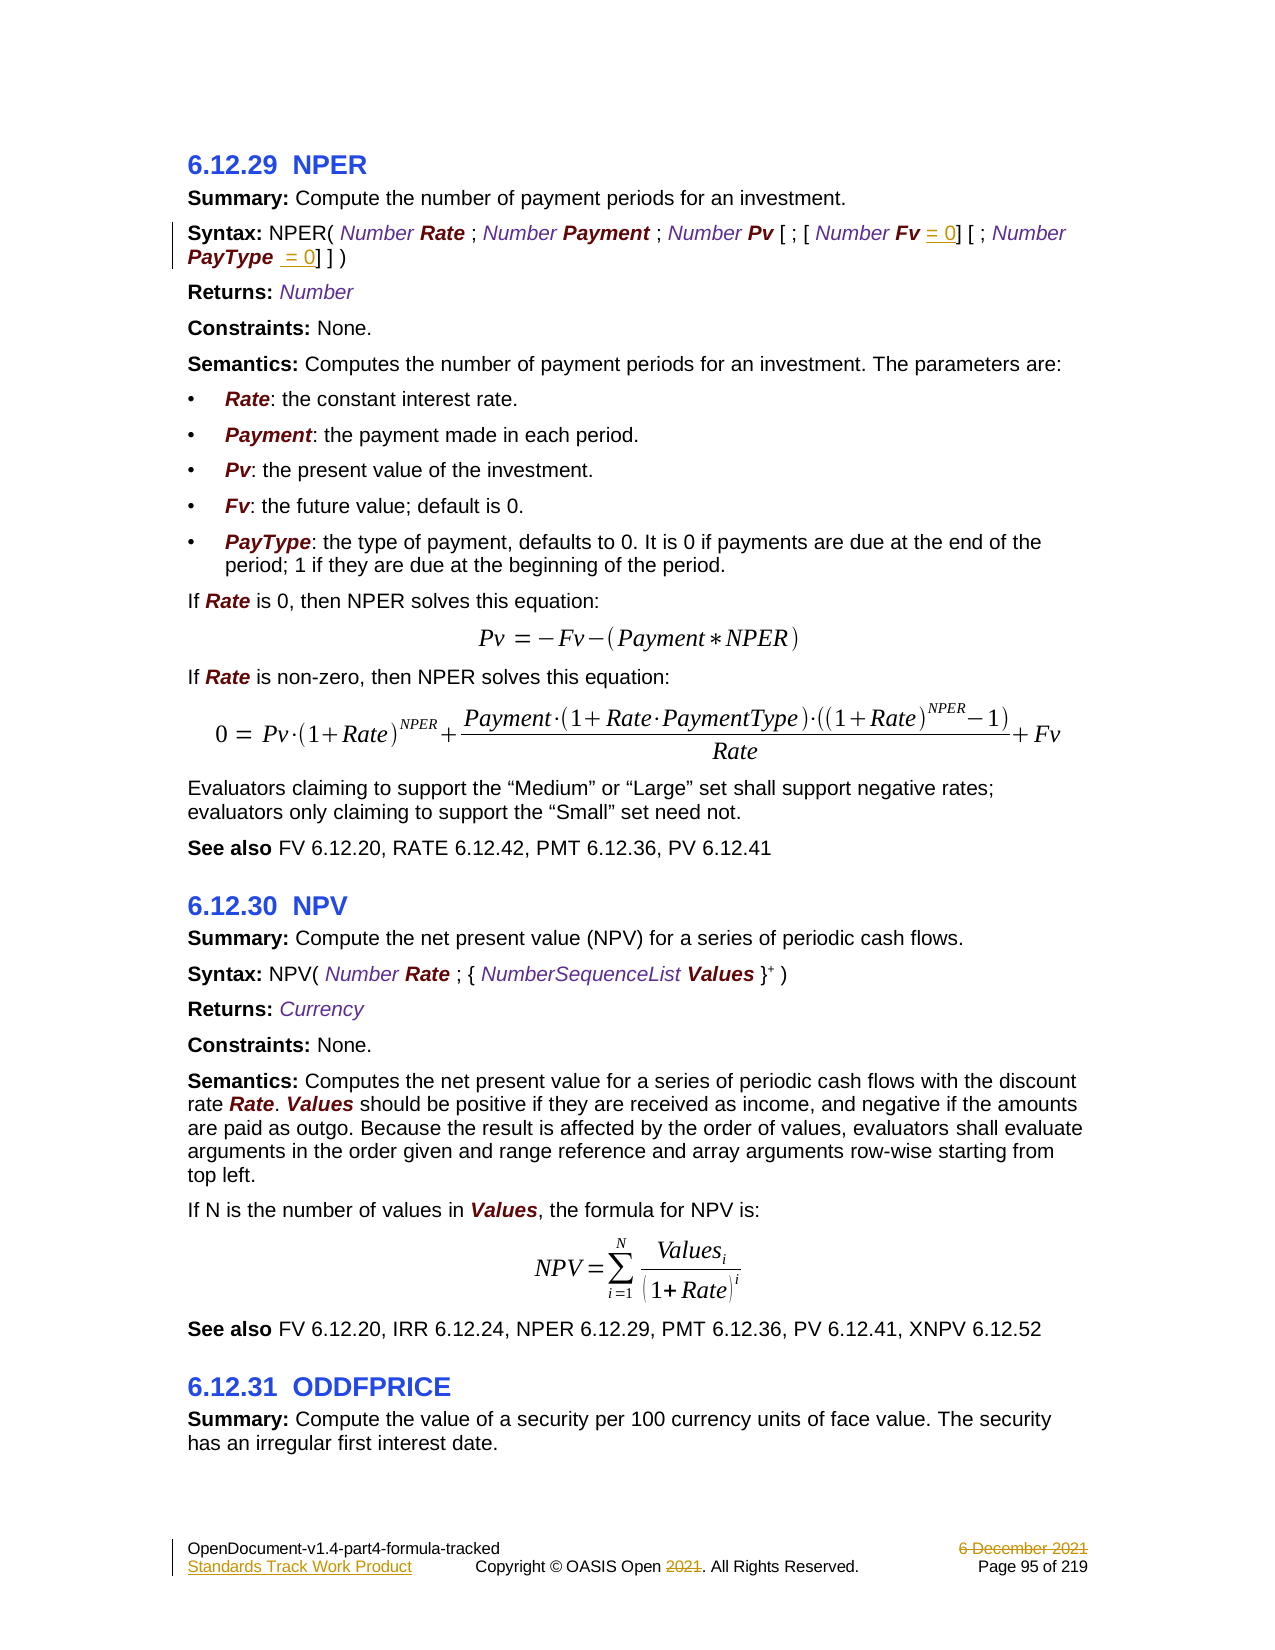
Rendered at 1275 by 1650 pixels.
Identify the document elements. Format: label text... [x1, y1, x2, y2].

text Summary: Compute the value of a security per 100 currency units of face value. The security has an irregular first interest date. [187, 1408, 1088, 1455]
text Syntax: NPER( Number Rate ; Number Payment ; Number Pv [ ; [ Number Fv = 0] [ ; Number PayType = 0] ] ) [187, 222, 1088, 269]
text Semantics: Computes the number of payment periods for an investment. The parameters are: [187, 352, 1088, 376]
text Summary: Compute the net present value (NPV) for a series of periodic cash flows. [187, 927, 1088, 950]
text Syntax: NPV( Number Rate ; { NumberSequenceList Values }+ ) [187, 962, 1088, 986]
text Evaluators claiming to support the “Medium” or “Large” set shall support negative rates; evaluators only claiming to support the “Small” set need not. [187, 777, 1088, 824]
subtitle ODDFPRICE [187, 1372, 1088, 1402]
list Pv: the present value of the investment. [187, 459, 1088, 482]
text Semantics: Computes the net present value for a series of periodic cash flows with the discount rate Rate. Values should be positive if they are received as income, and negative if the amounts are paid as outgo. Because the result is affected by the order of values, evaluators shall evaluate arguments in the order given and range reference and array arguments row-wise starting from top left. [187, 1069, 1088, 1187]
text If N is the number of values in Values, the formula for NPV is: [187, 1199, 1088, 1222]
list Payment: the payment made in each period. [187, 423, 1088, 447]
subtitle NPER [187, 150, 1088, 180]
list Rate: the constant interest rate. [187, 388, 1088, 411]
text See also FV 6.12.20, RATE 6.12.42, PMT 6.12.36, PV 6.12.41 [187, 836, 1088, 859]
text If Rate is non-zero, then NPER solves this equation: [187, 666, 1088, 689]
list PayType: the type of payment, defaults to 0. It is 0 if payments are due at the end of the period; 1 if they are due at the beginning of the period. [187, 530, 1088, 577]
text Returns: Number [187, 281, 1088, 304]
text Summary: Compute the number of payment periods for an investment. [187, 186, 1088, 209]
list Fv: the future value; default is 0. [187, 494, 1088, 518]
text If Rate is 0, then NPER solves this equation: [187, 589, 1088, 613]
text See also FV 6.12.20, IRR 6.12.24, NPER 6.12.29, PMT 6.12.36, PV 6.12.41, XNPV 6.12.52 [187, 1317, 1088, 1341]
subtitle NPV [187, 891, 1088, 921]
text Constraints: None. [187, 1033, 1088, 1057]
text Constraints: None. [187, 316, 1088, 340]
text Returns: Currency [187, 998, 1088, 1021]
